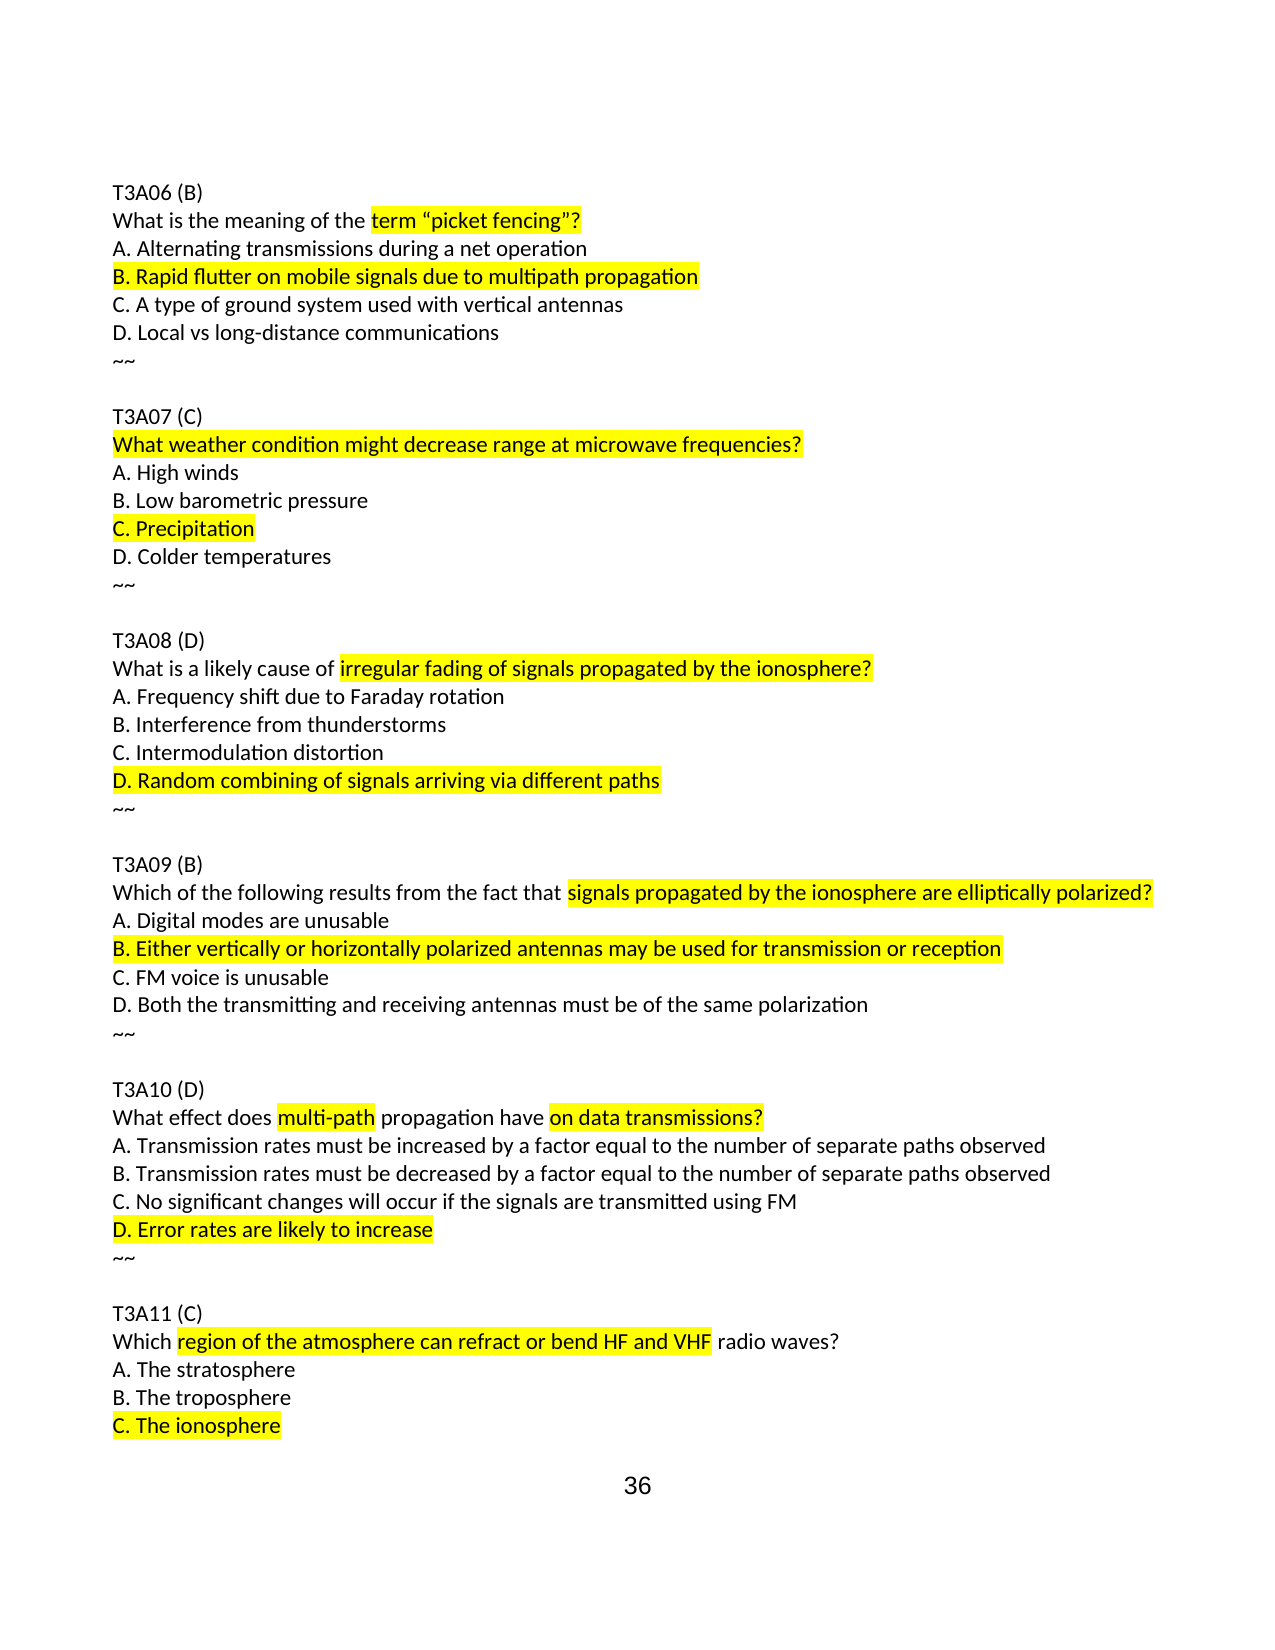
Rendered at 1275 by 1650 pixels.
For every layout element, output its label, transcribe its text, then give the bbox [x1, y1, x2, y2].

text B. Interference from thunderstorms [112, 710, 1162, 738]
text Which of the following results from the fact that signals propagated by the ionosphere are elliptically polarized? [112, 878, 1162, 907]
text T3A11 (C) [112, 1299, 1162, 1327]
text C. The ionosphere [112, 1411, 1162, 1439]
text C. No significant changes will occur if the signals are transmitted using FM [112, 1187, 1162, 1215]
text B. The troposphere [112, 1383, 1162, 1411]
text T3A10 (D) [112, 1075, 1162, 1103]
text T3A07 (C) [112, 402, 1162, 430]
text C. A type of ground system used with vertical antennas [112, 290, 1162, 318]
text T3A09 (B) [112, 851, 1162, 878]
text ~~ [112, 1243, 1162, 1271]
text What weather condition might decrease range at microwave frequencies? [112, 430, 1162, 458]
text What is the meaning of the term “picket fencing”? [112, 206, 1162, 234]
text A. High winds [112, 458, 1162, 486]
text B. Rapid flutter on mobile signals due to multipath propagation [112, 262, 1162, 290]
text C. Precipitation [112, 514, 1162, 542]
text D. Local vs long-distance communications [112, 318, 1162, 346]
text A. Digital modes are unusable [112, 907, 1162, 934]
text ~~ [112, 794, 1162, 822]
text T3A08 (D) [112, 626, 1162, 654]
text A. Frequency shift due to Faraday rotation [112, 682, 1162, 710]
text D. Colder temperatures [112, 542, 1162, 570]
text B. Transmission rates must be decreased by a factor equal to the number of separate paths observed [112, 1159, 1162, 1187]
text Which region of the atmosphere can refract or bend HF and VHF radio waves? [112, 1327, 1162, 1355]
text ~~ [112, 346, 1162, 374]
text D. Error rates are likely to increase [112, 1215, 1162, 1243]
text ~~ [112, 570, 1162, 598]
text ~~ [112, 1019, 1162, 1047]
text What effect does multi-path propagation have on data transmissions? [112, 1103, 1162, 1131]
text A. Transmission rates must be increased by a factor equal to the number of separate paths observed [112, 1131, 1162, 1159]
text B. Either vertically or horizontally polarized antennas may be used for transmission or reception [112, 934, 1162, 963]
text T3A06 (B) [112, 178, 1162, 206]
text A. Alternating transmissions during a net operation [112, 234, 1162, 262]
text C. Intermodulation distortion [112, 738, 1162, 766]
text C. FM voice is unusable [112, 963, 1162, 991]
text D. Both the transmitting and receiving antennas must be of the same polarization [112, 991, 1162, 1019]
text What is a likely cause of irregular fading of signals propagated by the ionosphere? [112, 654, 1162, 682]
text B. Low barometric pressure [112, 486, 1162, 514]
text D. Random combining of signals arriving via different paths [112, 766, 1162, 794]
text A. The stratosphere [112, 1355, 1162, 1383]
